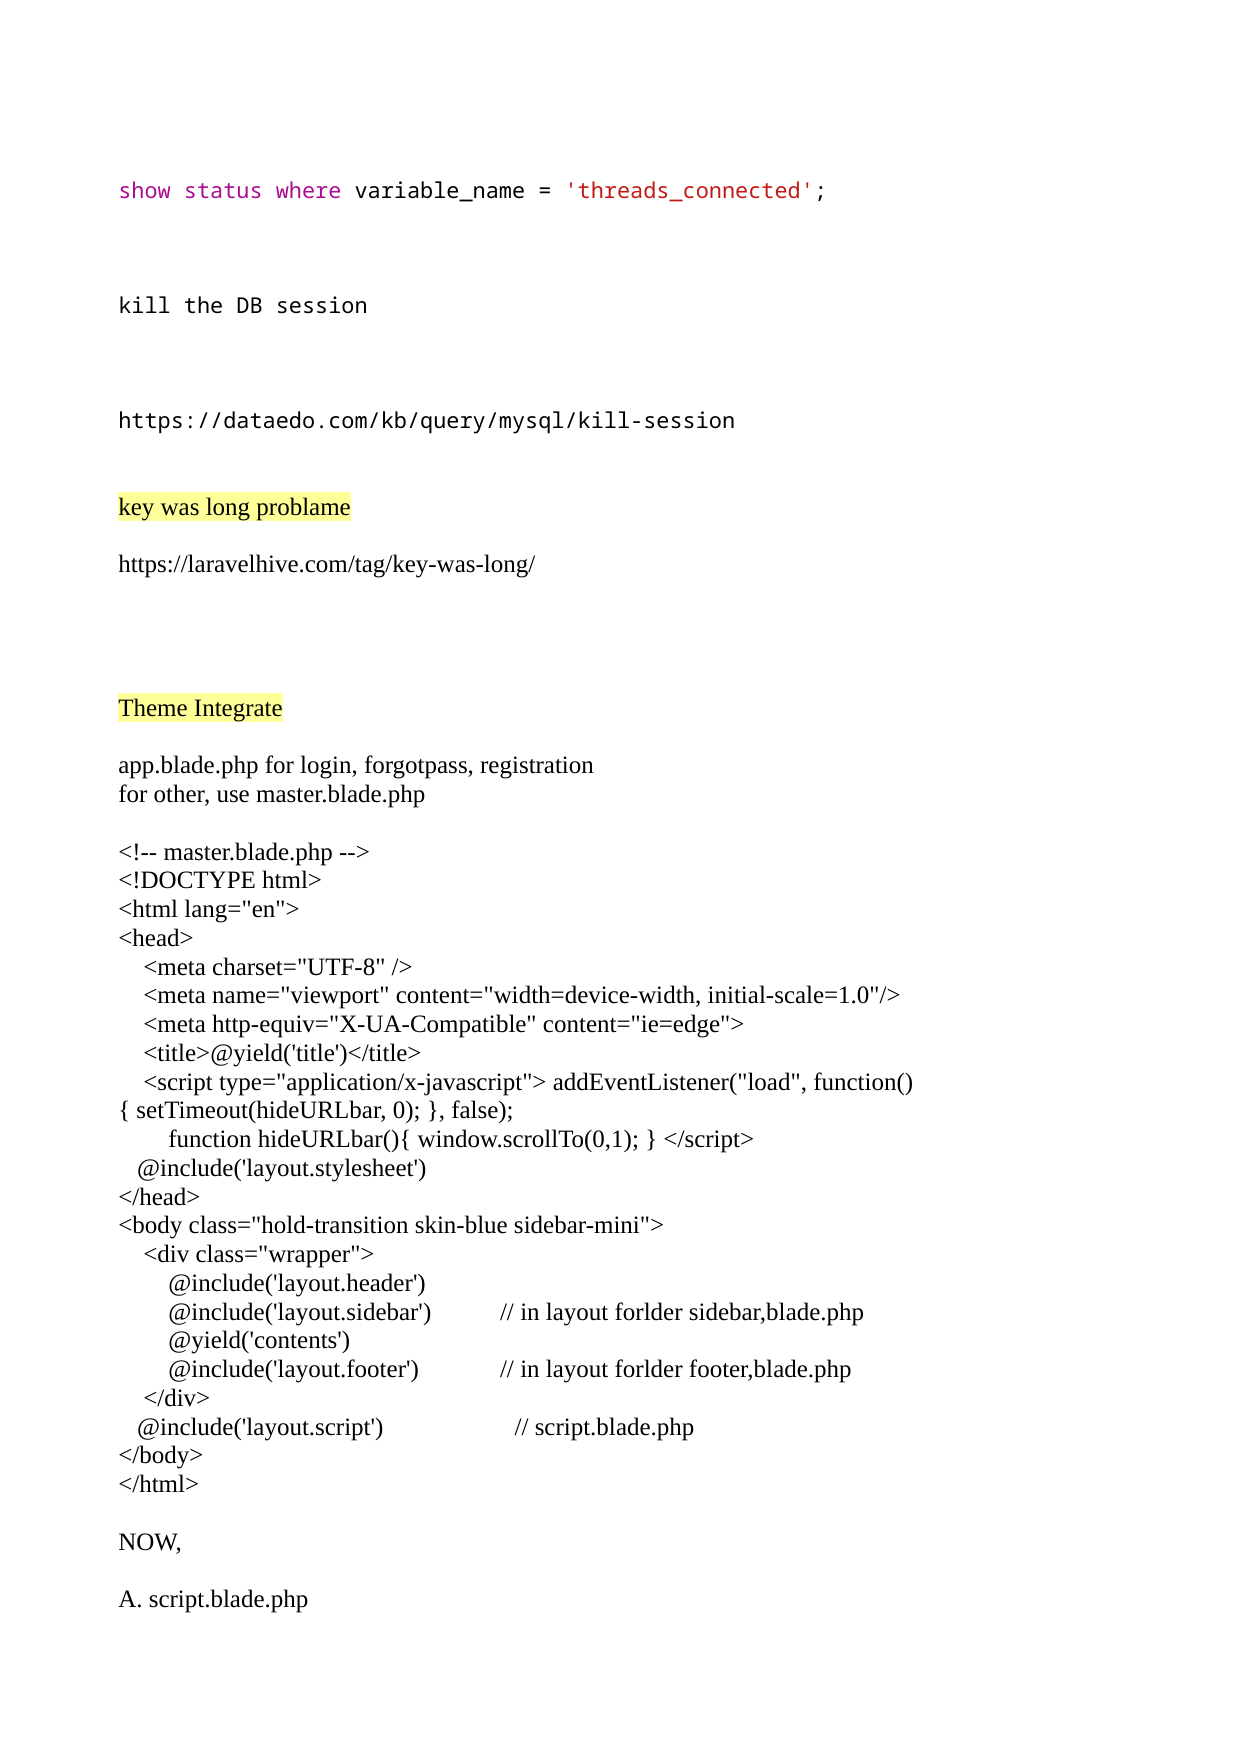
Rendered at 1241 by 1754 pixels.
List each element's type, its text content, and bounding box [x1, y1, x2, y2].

text @include('layout.stylesheet') [118, 1153, 1122, 1182]
text Theme Integrate [118, 693, 1122, 722]
text @include('layout.script') // script.blade.php [118, 1412, 1122, 1441]
text <body class="hold-transition skin-blue sidebar-mini"> [118, 1211, 1122, 1239]
text function hideURLbar(){ window.scrollTo(0,1); } </script> [118, 1124, 1122, 1153]
text </body> [118, 1441, 1122, 1469]
text NOW, [118, 1527, 1122, 1556]
text </html> [118, 1469, 1122, 1498]
text show status where variable_name = 'threads_connected'; [118, 118, 1122, 205]
text @include('layout.header') [118, 1268, 1122, 1297]
text https://laravelhive.com/tag/key-was-long/ [118, 549, 1122, 578]
text key was long problame [118, 492, 1122, 521]
text for other, use master.blade.php [118, 779, 1122, 808]
text <meta charset="UTF-8" /> [118, 952, 1122, 981]
text app.blade.php for login, forgotpass, registration [118, 751, 1122, 779]
text <script type="application/x-javascript"> addEventListener("load", function() { setTimeout(hideURLbar, 0); }, false); [118, 1067, 1122, 1124]
text <head> [118, 923, 1122, 952]
text https://dataedo.com/kb/query/mysql/kill-session [118, 398, 1122, 435]
text <div class="wrapper"> [118, 1239, 1122, 1268]
text @yield('contents') [118, 1326, 1122, 1354]
text @include('layout.footer') // in layout forlder footer,blade.php [118, 1354, 1122, 1383]
text @include('layout.sidebar') // in layout forlder sidebar,blade.php [118, 1297, 1122, 1326]
text <!-- master.blade.php --> [118, 837, 1122, 866]
text kill the DB session [118, 226, 1122, 320]
text <!DOCTYPE html> [118, 866, 1122, 894]
text <html lang="en"> [118, 894, 1122, 923]
text <title>@yield('title')</title> [118, 1038, 1122, 1067]
text A. script.blade.php [118, 1584, 1122, 1613]
text <meta name="viewport" content="width=device-width, initial-scale=1.0"/> [118, 981, 1122, 1009]
text </head> [118, 1182, 1122, 1211]
text <meta http-equiv="X-UA-Compatible" content="ie=edge"> [118, 1009, 1122, 1038]
text </div> [118, 1383, 1122, 1412]
